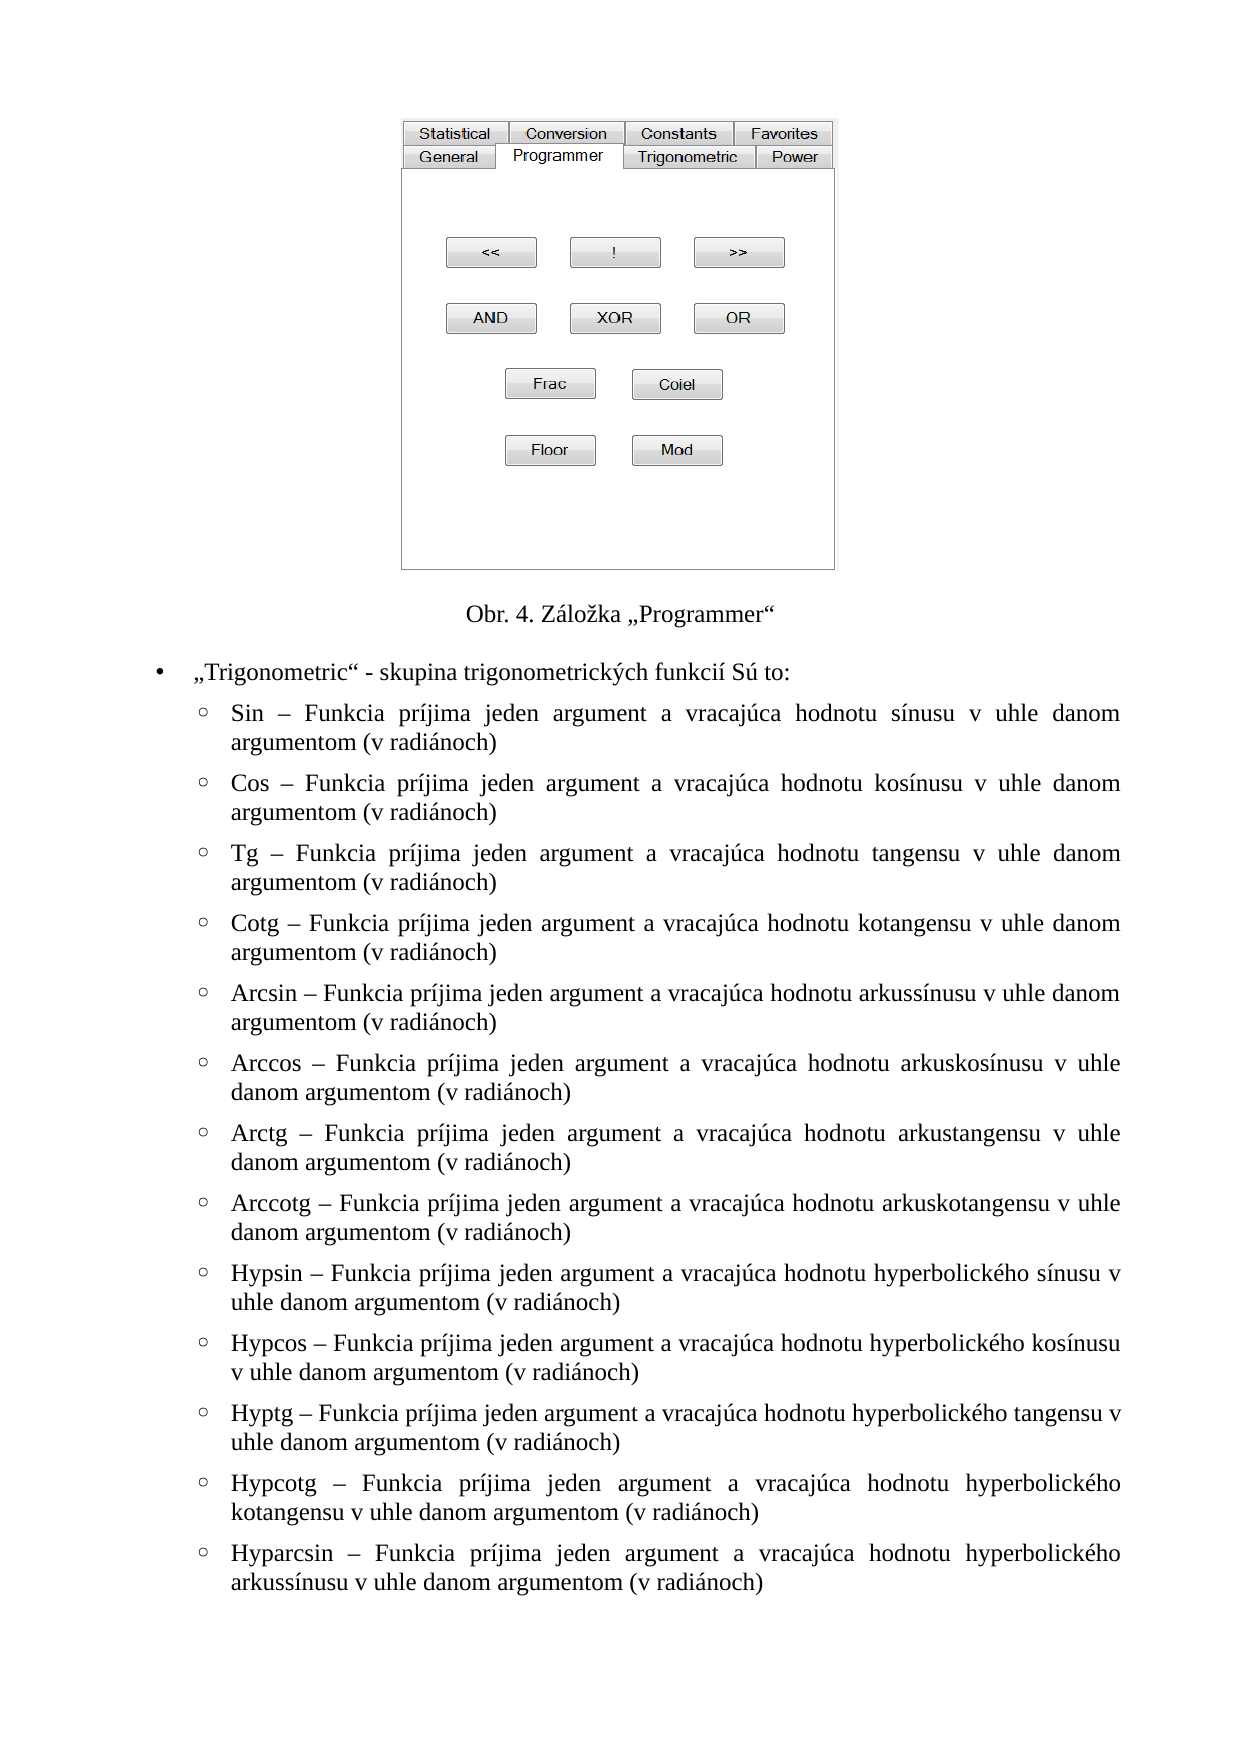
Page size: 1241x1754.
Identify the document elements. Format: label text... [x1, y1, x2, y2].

list Arccos – Funkcia príjima jeden argument a vracajúca hodnotu arkuskosínusu v uhle danom argumentom (v radiánoch) [193, 1048, 1122, 1106]
text Obr. 4. Záložka „Programmer“ [118, 599, 1122, 628]
list Hyptg – Funkcia príjima jeden argument a vracajúca hodnotu hyperbolického tangensu v uhle danom argumentom (v radiánoch) [193, 1398, 1122, 1456]
list Cos – Funkcia príjima jeden argument a vracajúca hodnotu kosínusu v uhle danom argumentom (v radiánoch) [193, 768, 1122, 826]
list Arcsin – Funkcia príjima jeden argument a vracajúca hodnotu arkussínusu v uhle danom argumentom (v radiánoch) [193, 978, 1122, 1036]
list Arccotg – Funkcia príjima jeden argument a vracajúca hodnotu arkuskotangensu v uhle danom argumentom (v radiánoch) [193, 1188, 1122, 1246]
list Sin – Funkcia príjima jeden argument a vracajúca hodnotu sínusu v uhle danom argumentom (v radiánoch) [193, 698, 1122, 756]
list Tg – Funkcia príjima jeden argument a vracajúca hodnotu tangensu v uhle danom argumentom (v radiánoch) [193, 838, 1122, 896]
list Cotg – Funkcia príjima jeden argument a vracajúca hodnotu kotangensu v uhle danom argumentom (v radiánoch) [193, 908, 1122, 966]
list „Trigonometric“ - skupina trigonometrických funkcií Sú to: [156, 657, 1122, 686]
list Arctg – Funkcia príjima jeden argument a vracajúca hodnotu arkustangensu v uhle danom argumentom (v radiánoch) [193, 1118, 1122, 1176]
picture [401, 118, 839, 571]
list Hypcotg – Funkcia príjima jeden argument a vracajúca hodnotu hyperbolického kotangensu v uhle danom argumentom (v radiánoch) [193, 1468, 1122, 1526]
list Hypcos – Funkcia príjima jeden argument a vracajúca hodnotu hyperbolického kosínusu v uhle danom argumentom (v radiánoch) [193, 1328, 1122, 1386]
list Hypsin – Funkcia príjima jeden argument a vracajúca hodnotu hyperbolického sínusu v uhle danom argumentom (v radiánoch) [193, 1258, 1122, 1316]
list Hyparcsin – Funkcia príjima jeden argument a vracajúca hodnotu hyperbolického arkussínusu v uhle danom argumentom (v radiánoch) [193, 1538, 1122, 1596]
